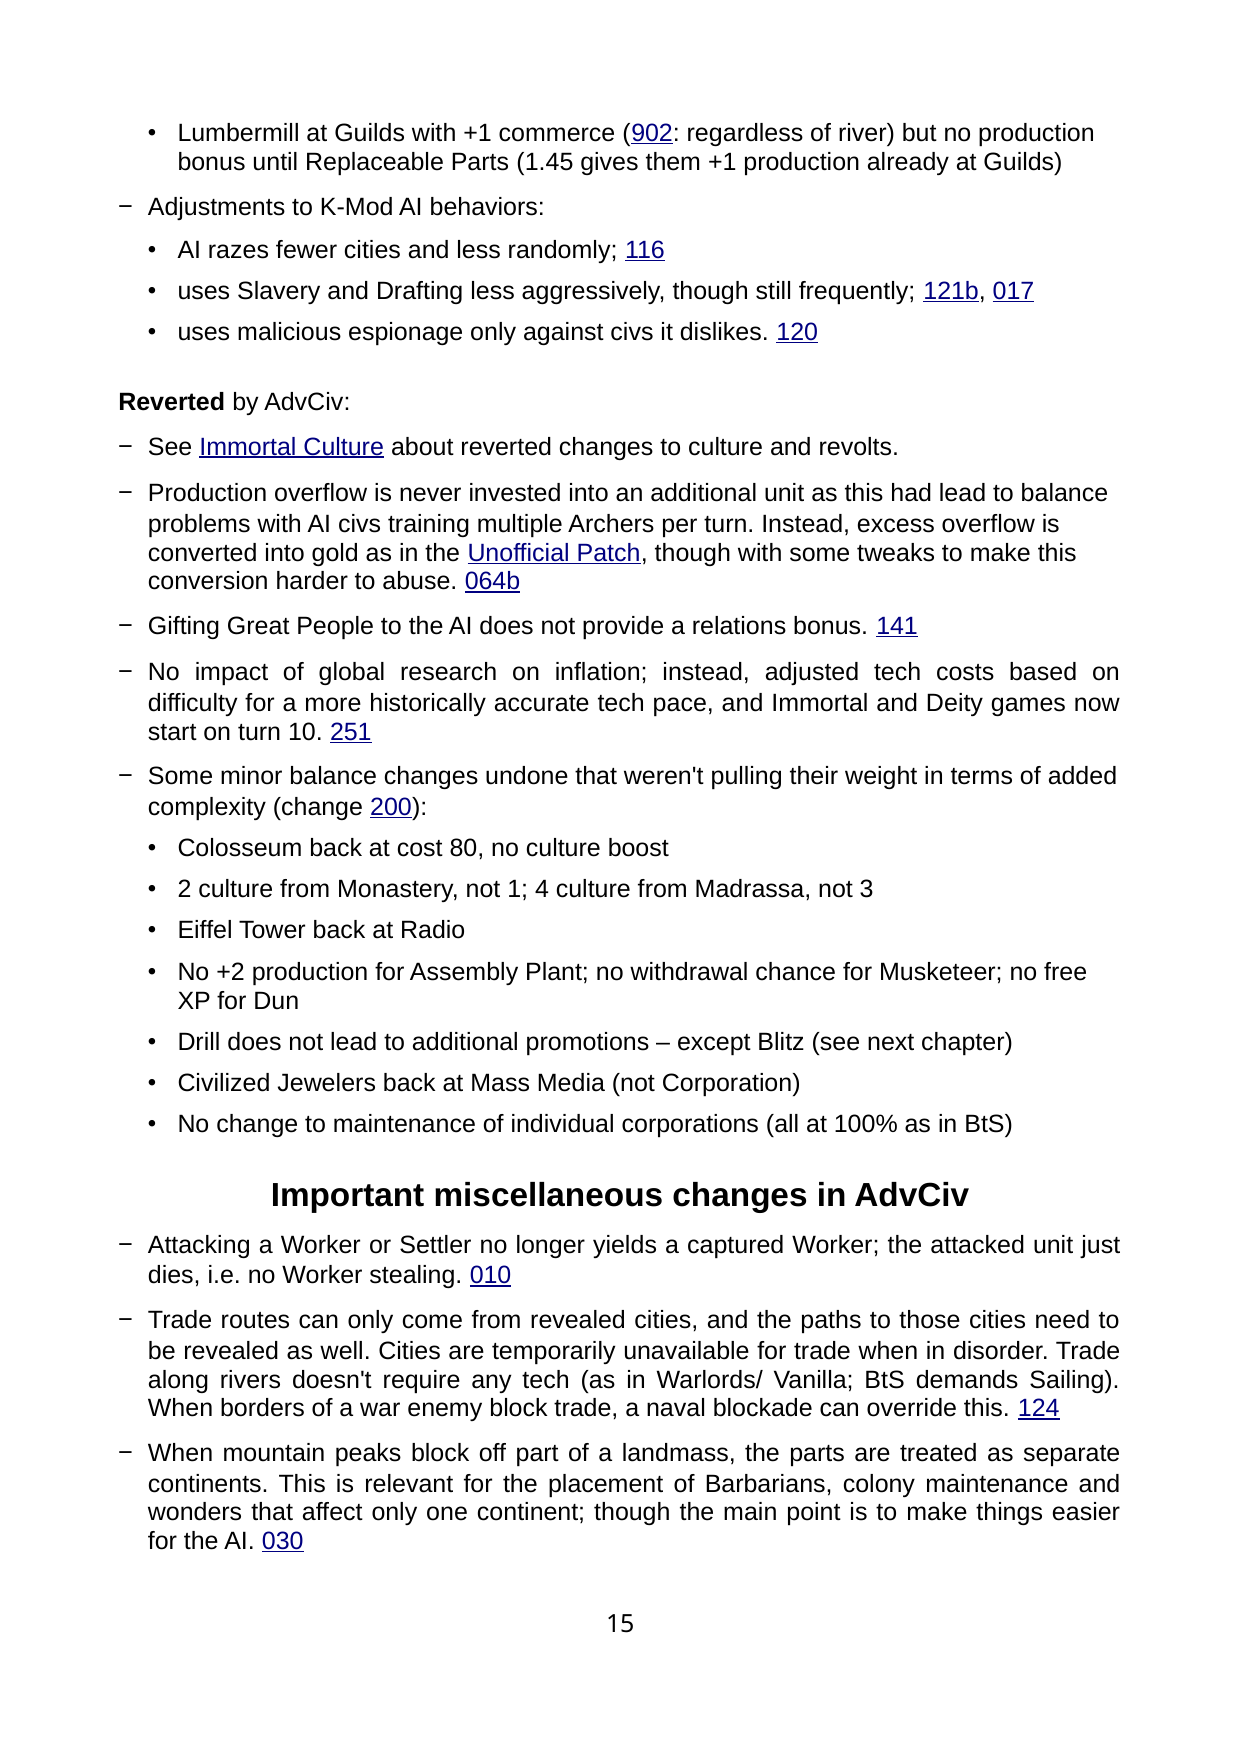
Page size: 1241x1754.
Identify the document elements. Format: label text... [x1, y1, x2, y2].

list Civilized Jewelers back at Mass Media (not Corporation) [148, 1068, 1122, 1097]
list Lumbermill at Guilds with +1 commerce (902: regardless of river) but no production bonus until Replaceable Parts (1.45 gives them +1 production already at Guilds) [148, 118, 1122, 176]
subtitle Important miscellaneous changes in AdvCiv [118, 1176, 1122, 1214]
list No change to maintenance of individual corporations (all at 100% as in BtS) [148, 1109, 1122, 1138]
list 2 culture from Monastery, not 1; 4 culture from Madrassa, not 3 [148, 874, 1122, 903]
list No +2 production for Assembly Plant; no withdrawal chance for Musketeer; no free XP for Dun [148, 957, 1122, 1014]
list Adjustments to K-Mod AI behaviors: [118, 188, 1122, 222]
list No impact of global research on inflation; instead, adjusted tech costs based on difficulty for a more historically accurate tech pace, and Immortal and Deity games now start on turn 10. 251 [118, 654, 1122, 745]
list AI razes fewer cities and less randomly; 116 [148, 234, 1122, 263]
list Colosseum back at cost 80, no culture boost [148, 833, 1122, 862]
list Attacking a Worker or Settler no longer yields a captured Worker; the attacked unit just dies, i.e. no Worker stealing. 010 [118, 1226, 1122, 1289]
list uses malicious espionage only against civs it dislikes. 120 [148, 317, 1122, 346]
list uses Slavery and Drafting less aggressively, though still frequently; 121b, 017 [148, 276, 1122, 305]
list When mountain peaks block off part of a landmass, the parts are treated as separate continents. This is relevant for the placement of Barbarians, colony maintenance and wonders that affect only one continent; though the main point is to make things easier for the AI. 030 [118, 1434, 1122, 1555]
list Production overflow is never invested into an additional unit as this had lead to balance problems with AI civs training multiple Archers per turn. Instead, excess overflow is converted into gold as in the Unofficial Patch, though with some tweaks to make this conversion harder to abuse. 064b [118, 475, 1122, 595]
list See Immortal Culture about reverted changes to culture and revolts. [118, 428, 1122, 462]
list Eiffel Tower back at Radio [148, 916, 1122, 944]
list Drill does not lead to additional promotions – except Blitz (see next chapter) [148, 1027, 1122, 1056]
text Reverted by AdvCiv: [118, 358, 1122, 416]
list Some minor balance changes undone that weren't pulling their weight in terms of added complexity (change 200): [118, 758, 1122, 821]
list Gifting Great People to the AI does not provide a relations bonus. 141 [118, 607, 1122, 641]
list Trade routes can only come from revealed cities, and the paths to those cities need to be revealed as well. Cities are temporarily unavailable for trade when in disorder. Trade along rivers doesn't require any tech (as in Warlords/ Vanilla; BtS demands Sailing). When borders of a war enemy block trade, a naval blockade can override this. 124 [118, 1302, 1122, 1422]
